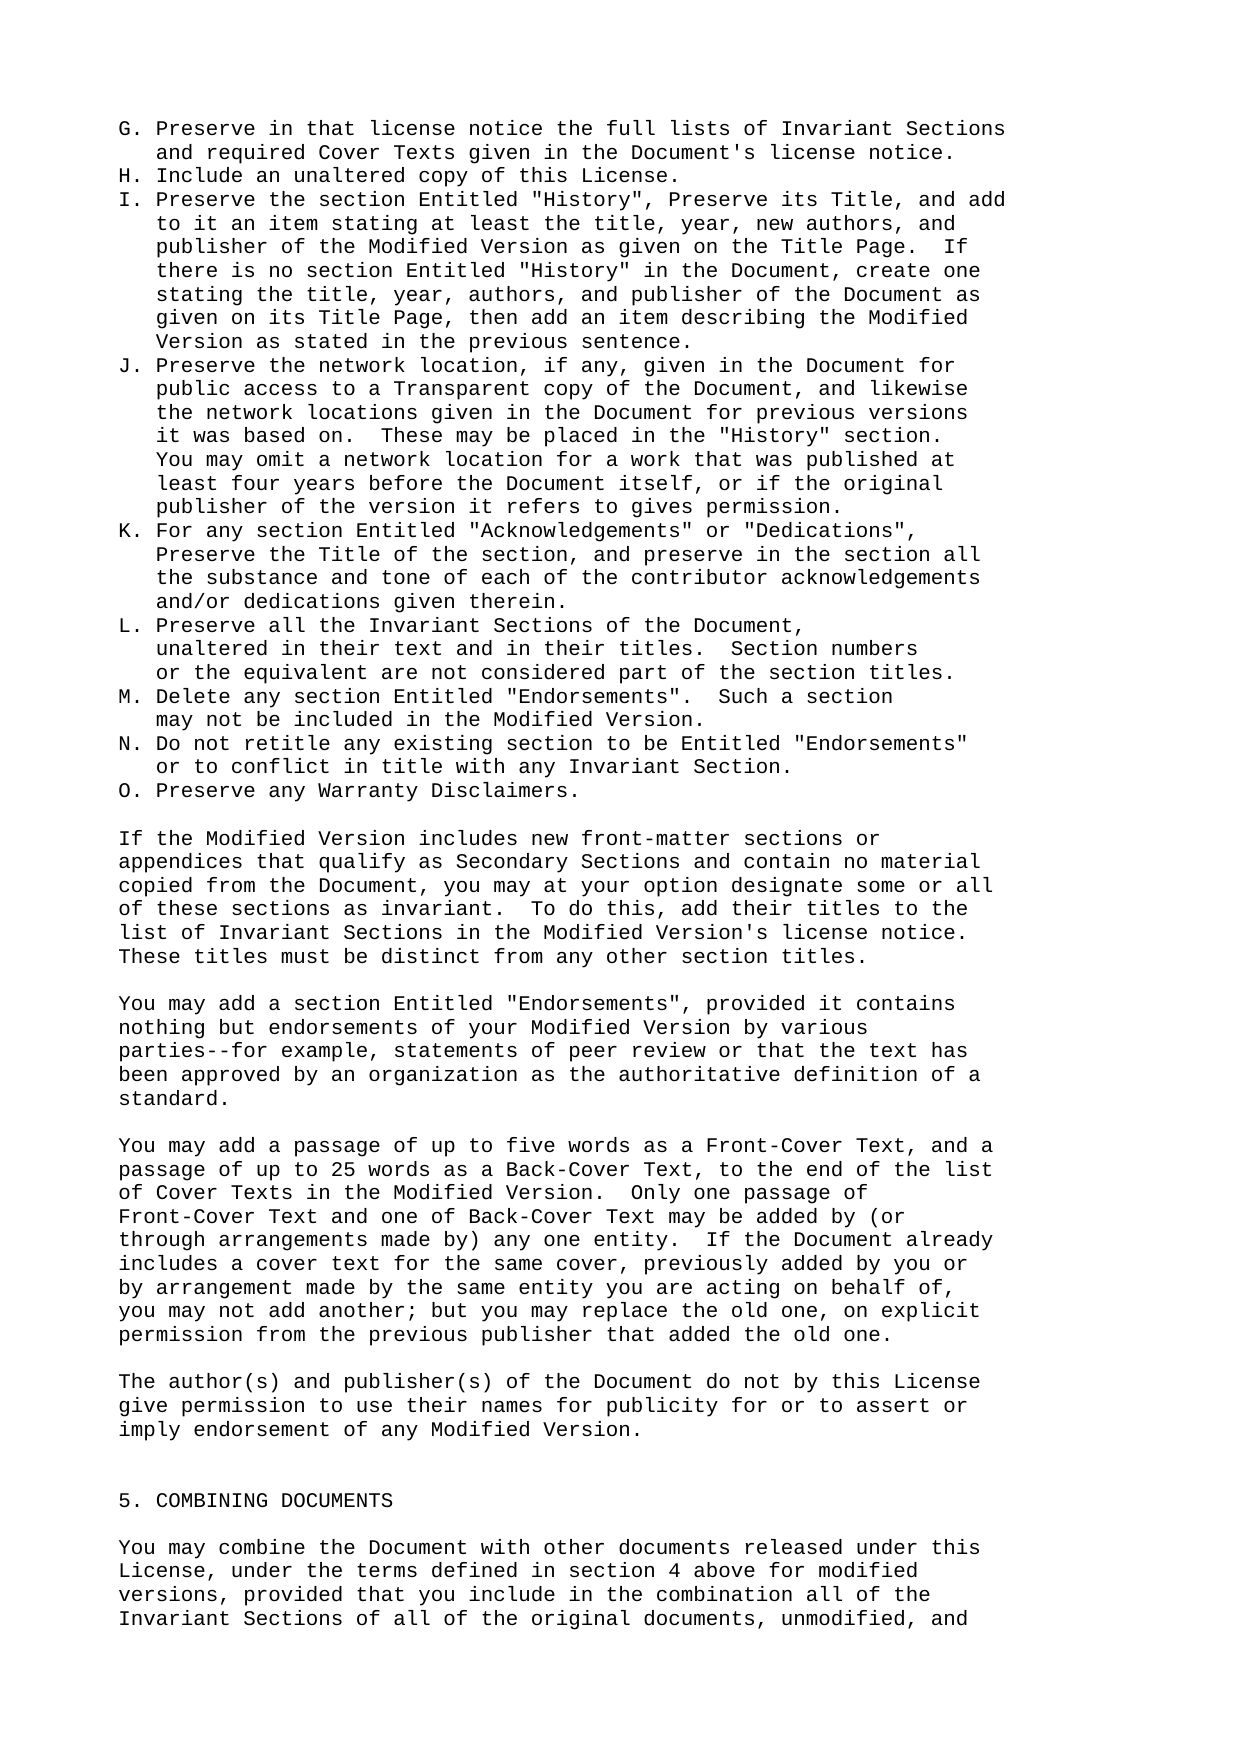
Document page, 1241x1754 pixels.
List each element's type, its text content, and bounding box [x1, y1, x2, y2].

text parties--for example, statements of peer review or that the text has [118, 1040, 1122, 1064]
text Version as stated in the previous sentence. [118, 331, 1122, 354]
text or the equivalent are not considered part of the section titles. [118, 662, 1122, 686]
text list of Invariant Sections in the Modified Version's license notice. [118, 922, 1122, 946]
text 5. COMBINING DOCUMENTS [118, 1489, 1122, 1513]
text there is no section Entitled "History" in the Document, create one [118, 260, 1122, 284]
text stating the title, year, authors, and publisher of the Document as [118, 284, 1122, 307]
text Front-Cover Text and one of Back-Cover Text may be added by (or [118, 1206, 1122, 1229]
text You may combine the Document with other documents released under this [118, 1537, 1122, 1561]
text The author(s) and publisher(s) of the Document do not by this License [118, 1371, 1122, 1395]
text You may add a section Entitled "Endorsements", provided it contains [118, 993, 1122, 1017]
text unaltered in their text and in their titles. Section numbers [118, 638, 1122, 662]
text or to conflict in title with any Invariant Section. [118, 757, 1122, 780]
text nothing but endorsements of your Modified Version by various [118, 1017, 1122, 1040]
text copied from the Document, you may at your option designate some or all [118, 875, 1122, 898]
text G. Preserve in that license notice the full lists of Invariant Sections [118, 118, 1122, 142]
text If the Modified Version includes new front-matter sections or [118, 827, 1122, 851]
text through arrangements made by) any one entity. If the Document already [118, 1229, 1122, 1253]
text of these sections as invariant. To do this, add their titles to the [118, 898, 1122, 922]
text H. Include an unaltered copy of this License. [118, 165, 1122, 189]
text to it an item stating at least the title, year, new authors, and [118, 213, 1122, 236]
text License, under the terms defined in section 4 above for modified [118, 1561, 1122, 1584]
text K. For any section Entitled "Acknowledgements" or "Dedications", [118, 520, 1122, 544]
text passage of up to 25 words as a Back-Cover Text, to the end of the list [118, 1158, 1122, 1182]
text given on its Title Page, then add an item describing the Modified [118, 307, 1122, 331]
text may not be included in the Modified Version. [118, 709, 1122, 733]
text N. Do not retitle any existing section to be Entitled "Endorsements" [118, 733, 1122, 757]
text J. Preserve the network location, if any, given in the Document for [118, 354, 1122, 378]
text by arrangement made by the same entity you are acting on behalf of, [118, 1277, 1122, 1300]
text least four years before the Document itself, or if the original [118, 473, 1122, 496]
text You may add a passage of up to five words as a Front-Cover Text, and a [118, 1135, 1122, 1158]
text the substance and tone of each of the contributor acknowledgements [118, 567, 1122, 591]
text publisher of the version it refers to gives permission. [118, 496, 1122, 520]
text I. Preserve the section Entitled "History", Preserve its Title, and add [118, 189, 1122, 213]
text These titles must be distinct from any other section titles. [118, 946, 1122, 969]
text it was based on. These may be placed in the "History" section. [118, 426, 1122, 449]
text public access to a Transparent copy of the Document, and likewise [118, 378, 1122, 402]
text and required Cover Texts given in the Document's license notice. [118, 142, 1122, 165]
text of Cover Texts in the Modified Version. Only one passage of [118, 1182, 1122, 1206]
text you may not add another; but you may replace the old one, on explicit [118, 1300, 1122, 1324]
text O. Preserve any Warranty Disclaimers. [118, 780, 1122, 804]
text been approved by an organization as the authoritative definition of a [118, 1064, 1122, 1088]
text appendices that qualify as Secondary Sections and contain no material [118, 851, 1122, 875]
text standard. [118, 1088, 1122, 1111]
text Invariant Sections of all of the original documents, unmodified, and [118, 1608, 1122, 1631]
text includes a cover text for the same cover, previously added by you or [118, 1253, 1122, 1277]
text Preserve the Title of the section, and preserve in the section all [118, 544, 1122, 567]
text and/or dedications given therein. [118, 591, 1122, 615]
text imply endorsement of any Modified Version. [118, 1419, 1122, 1442]
text give permission to use their names for publicity for or to assert or [118, 1395, 1122, 1419]
text permission from the previous publisher that added the old one. [118, 1324, 1122, 1348]
text the network locations given in the Document for previous versions [118, 402, 1122, 426]
text M. Delete any section Entitled "Endorsements". Such a section [118, 686, 1122, 709]
text L. Preserve all the Invariant Sections of the Document, [118, 615, 1122, 638]
text You may omit a network location for a work that was published at [118, 449, 1122, 473]
text versions, provided that you include in the combination all of the [118, 1584, 1122, 1608]
text publisher of the Modified Version as given on the Title Page. If [118, 236, 1122, 260]
